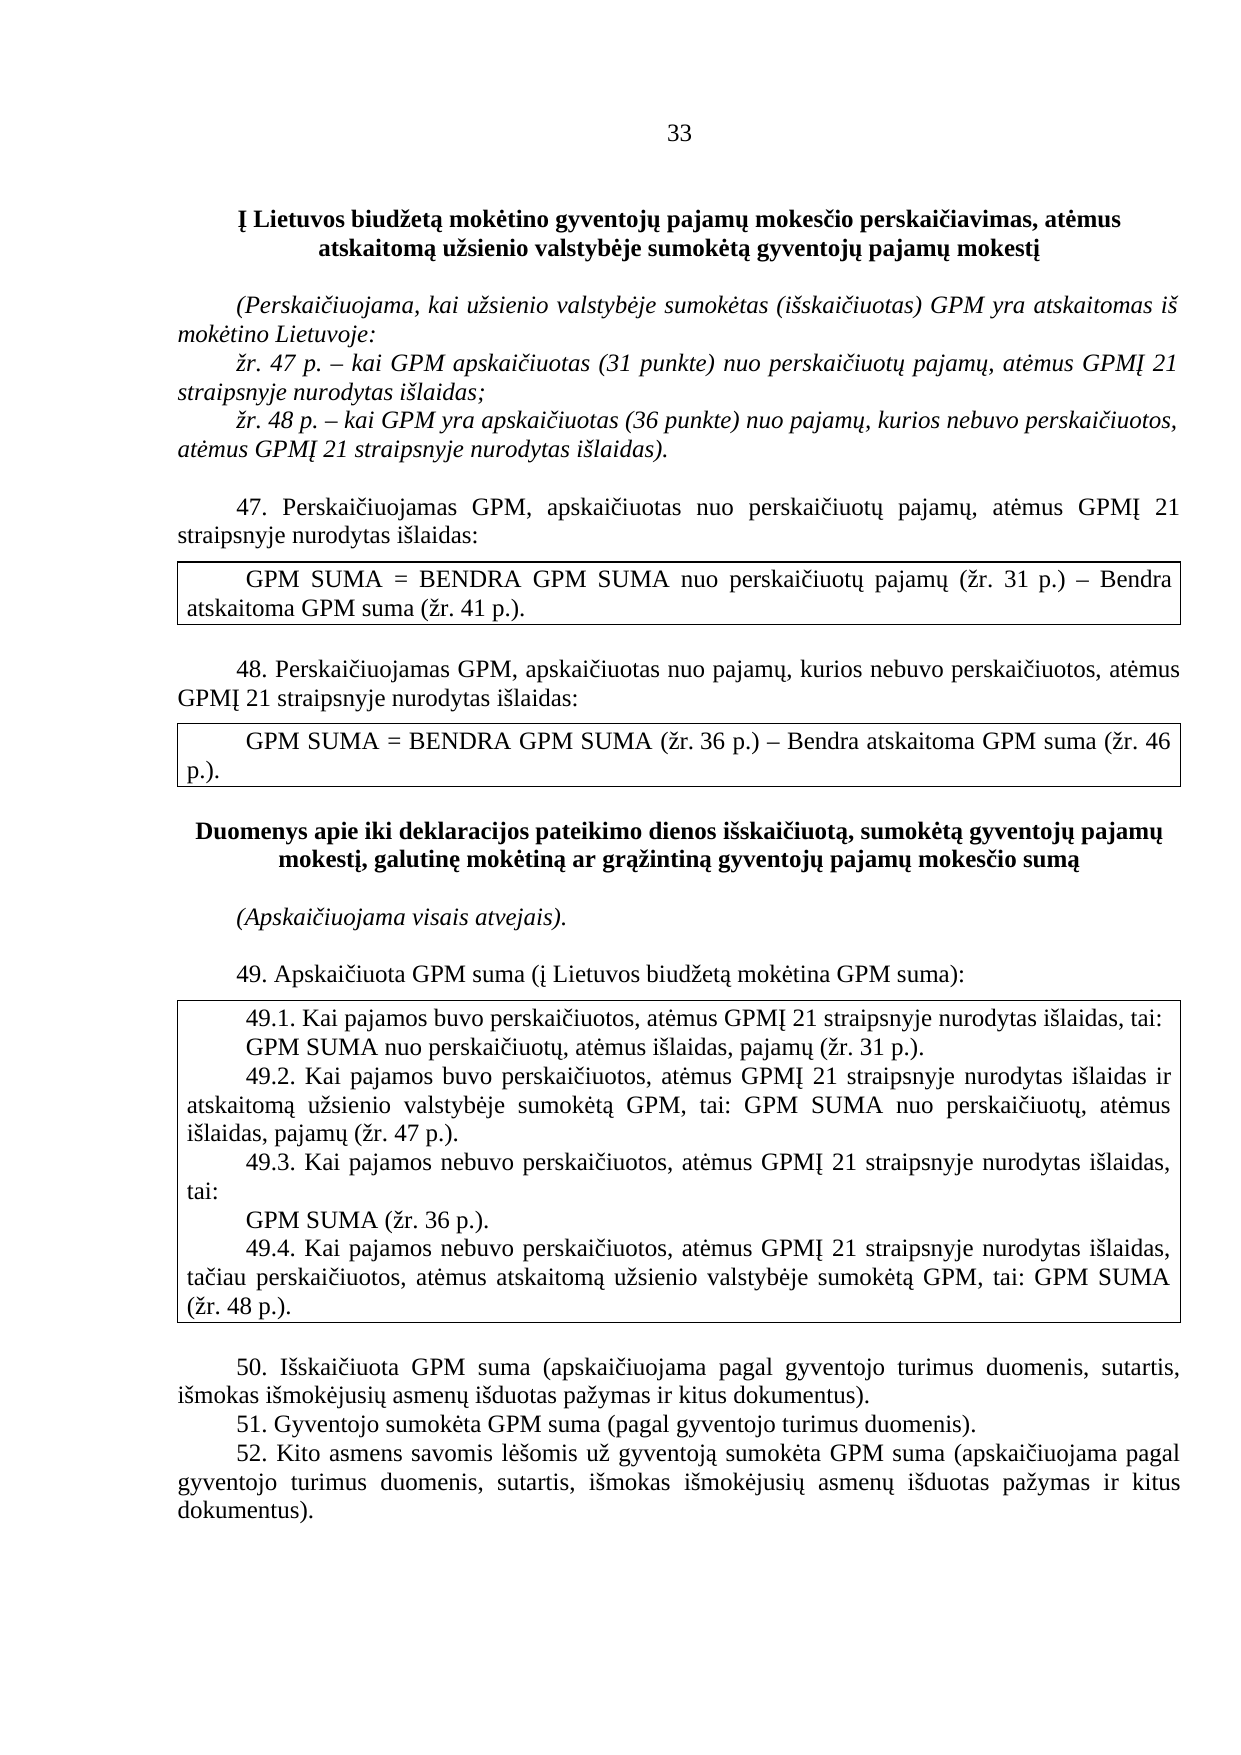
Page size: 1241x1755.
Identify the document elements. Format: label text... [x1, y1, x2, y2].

text (Apskaičiuojama visais atvejais). [177, 902, 1181, 931]
text GPM SUMA (žr. 36 p.). [178, 1202, 1180, 1230]
text žr. 48 p. – kai GPM yra apskaičiuotas (36 punkte) nuo pajamų, kurios nebuvo perskaičiuotos, atėmus GPMĮ 21 straipsnyje nurodytas išlaidas). [177, 406, 1181, 463]
text 49.3. Kai pajamos nebuvo perskaičiuotos, atėmus GPMĮ 21 straipsnyje nurodytas išlaidas, tai: [178, 1144, 1180, 1202]
text 51. Gyventojo sumokėta GPM suma (pagal gyventojo turimus duomenis). [177, 1409, 1181, 1438]
text 50. Išskaičiuota GPM suma (apskaičiuojama pagal gyventojo turimus duomenis, sutartis, išmokas išmokėjusių asmenų išduotas pažymas ir kitus dokumentus). [177, 1352, 1181, 1409]
text GPM SUMA nuo perskaičiuotų, atėmus išlaidas, pajamų (žr. 31 p.). [178, 1029, 1180, 1058]
text 49.2. Kai pajamos buvo perskaičiuotos, atėmus GPMĮ 21 straipsnyje nurodytas išlaidas ir atskaitomą užsienio valstybėje sumokėtą GPM, tai: GPM SUMA nuo perskaičiuotų, atėmus išlaidas, pajamų (žr. 47 p.). [178, 1058, 1180, 1144]
text GPM SUMA = BENDRA GPM SUMA nuo perskaičiuotų pajamų (žr. 31 p.) – Bendra atskaitoma GPM suma (žr. 41 p.). [178, 563, 1180, 624]
text žr. 47 p. – kai GPM apskaičiuotas (31 punkte) nuo perskaičiuotų pajamų, atėmus GPMĮ 21 straipsnyje nurodytas išlaidas; [177, 348, 1181, 406]
text (Perskaičiuojama, kai užsienio valstybėje sumokėtas (išskaičiuotas) GPM yra atskaitomas iš mokėtino Lietuvoje: [177, 291, 1181, 348]
text 49.4. Kai pajamos nebuvo perskaičiuotos, atėmus GPMĮ 21 straipsnyje nurodytas išlaidas, tačiau perskaičiuotos, atėmus atskaitomą užsienio valstybėje sumokėtą GPM, tai: GPM SUMA (žr. 48 p.). [178, 1230, 1180, 1322]
text Į Lietuvos biudžetą mokėtino gyventojų pajamų mokesčio perskaičiavimas, atėmus atskaitomą užsienio valstybėje sumokėtą gyventojų pajamų mokestį [177, 204, 1181, 262]
text 52. Kito asmens savomis lėšomis už gyventoją sumokėta GPM suma (apskaičiuojama pagal gyventojo turimus duomenis, sutartis, išmokas išmokėjusių asmenų išduotas pažymas ir kitus dokumentus). [177, 1438, 1181, 1524]
text Duomenys apie iki deklaracijos pateikimo dienos išskaičiuotą, sumokėtą gyventojų pajamų mokestį, galutinę mokėtiną ar grąžintiną gyventojų pajamų mokesčio sumą [177, 816, 1181, 873]
text 49.1. Kai pajamos buvo perskaičiuotos, atėmus GPMĮ 21 straipsnyje nurodytas išlaidas, tai: [178, 1001, 1180, 1029]
text GPM SUMA = BENDRA GPM SUMA (žr. 36 p.) – Bendra atskaitoma GPM suma (žr. 46 p.). [178, 724, 1180, 786]
text 48. Perskaičiuojamas GPM, apskaičiuotas nuo pajamų, kurios nebuvo perskaičiuotos, atėmus GPMĮ 21 straipsnyje nurodytas išlaidas: [177, 654, 1181, 711]
text 49. Apskaičiuota GPM suma (į Lietuvos biudžetą mokėtina GPM suma): [177, 959, 1181, 988]
text 47. Perskaičiuojamas GPM, apskaičiuotas nuo perskaičiuotų pajamų, atėmus GPMĮ 21 straipsnyje nurodytas išlaidas: [177, 492, 1181, 549]
